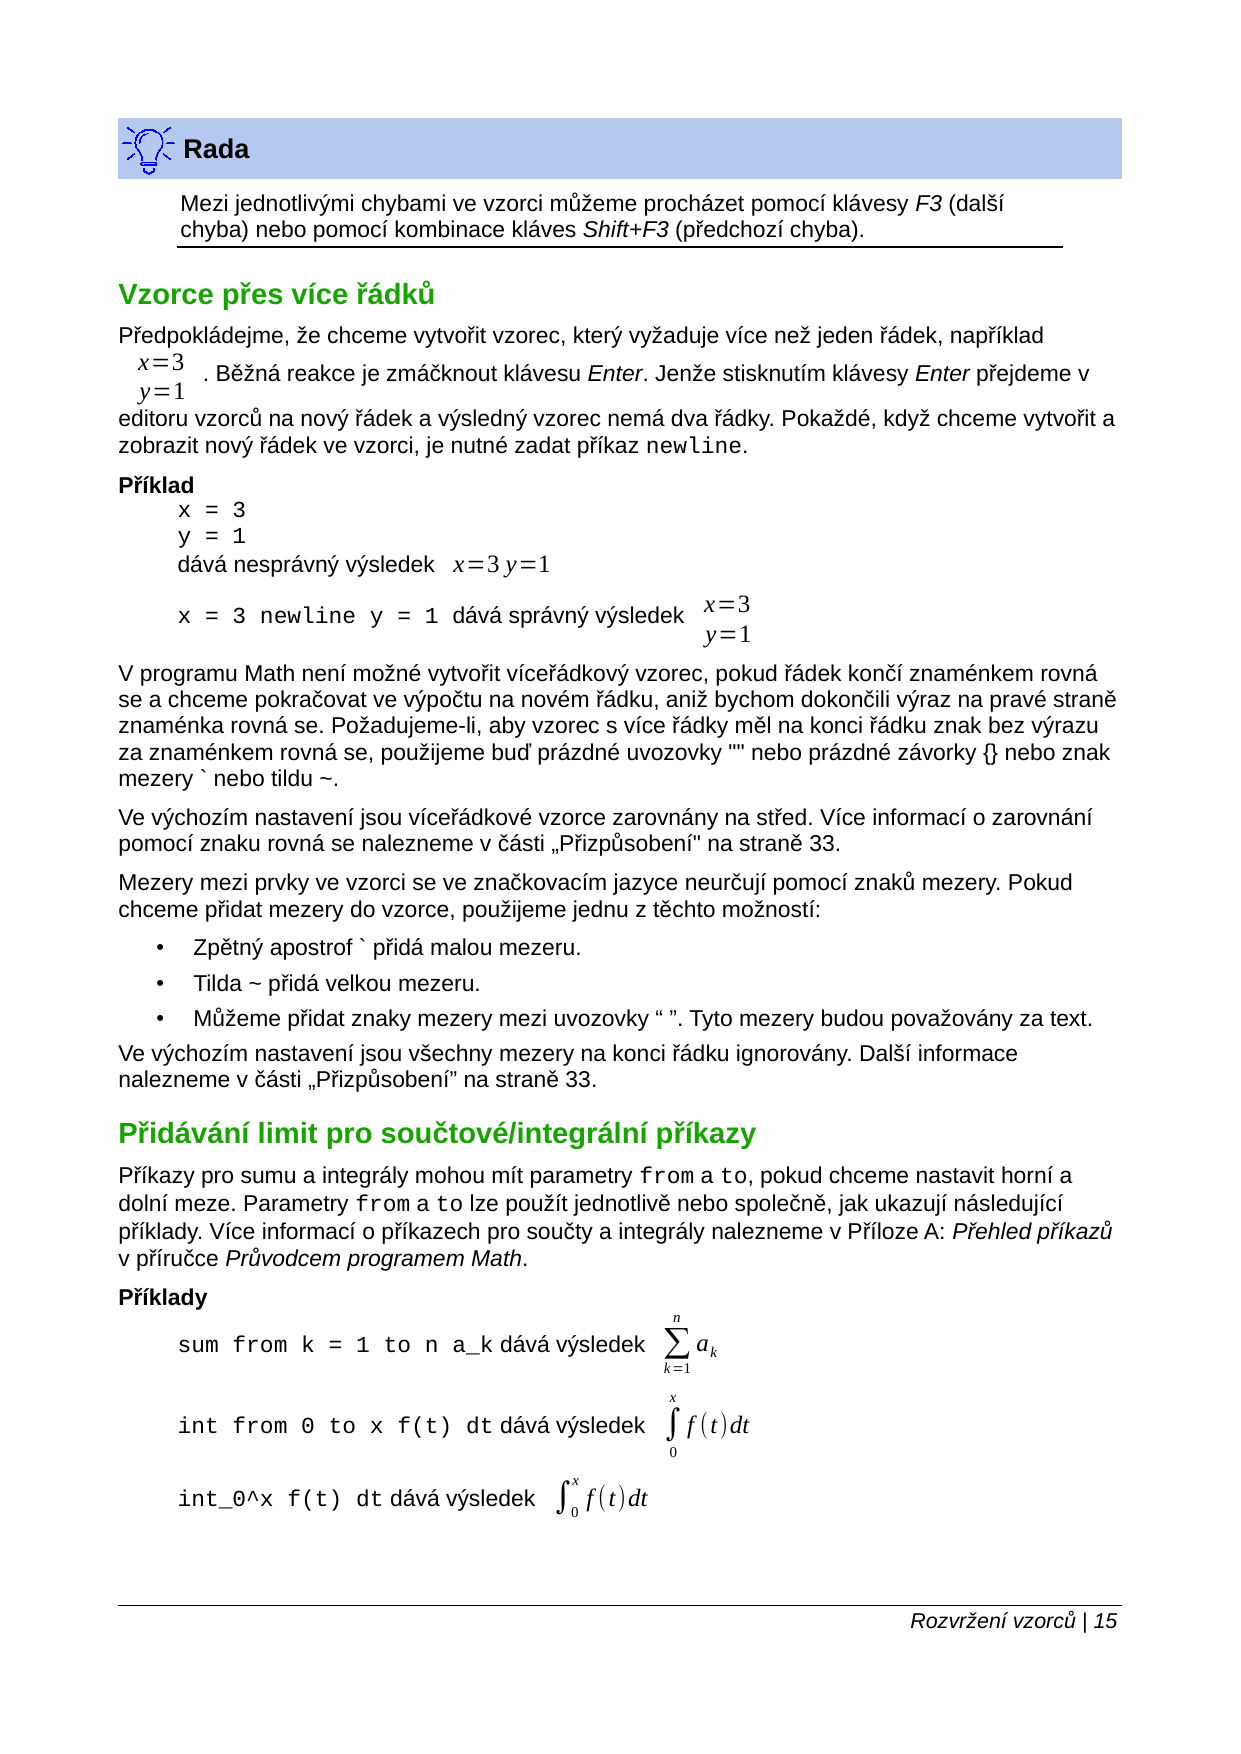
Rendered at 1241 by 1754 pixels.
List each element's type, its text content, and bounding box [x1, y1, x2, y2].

text x = 3 newline y = 1 dává správný výsledek [177, 591, 1122, 647]
list Tilda ~ přidá velkou mezeru. [156, 969, 1122, 996]
text Mezery mezi prvky ve vzorci se ve značkovacím jazyce neurčují pomocí znaků mezery. Pokud chceme přidat mezery do vzorce, použijeme jednu z těchto možností: [118, 869, 1122, 922]
text x = 3 y = 1 dává nesprávný výsledek [177, 499, 1122, 578]
text int_0^x f(t) dt dává výsledek [177, 1473, 1122, 1520]
subtitle Přidávání limit pro součtové/integrální příkazy [118, 1116, 1122, 1150]
text Předpokládejme, že chceme vytvořit vzorec, který vyžaduje více než jeden řádek, například. Běžná reakce je zmáčknout klávesu Enter. Jenže stisknutím klávesy Enter přejdeme v editoru vzorců na nový řádek a výsledný vzorec nemá dva řádky. Pokaždé, když chceme vytvořit a zobrazit nový řádek ve vzorci, je nutné zadat příkaz newline. [118, 322, 1122, 460]
list Zpětný apostrof ` přidá malou mezeru. [156, 934, 1122, 961]
list Můžeme přidat znaky mezery mezi uvozovky “ ”. Tyto mezery budou považovány za text. [156, 1005, 1122, 1031]
text Ve výchozím nastavení jsou víceřádkové vzorce zarovnány na střed. Více informací o zarovnání pomocí znaku rovná se nalezneme v části „Přizpůsobení" na straně 33. [118, 804, 1122, 857]
text Příklad [118, 472, 1122, 499]
text Ve výchozím nastavení jsou všechny mezery na konci řádku ignorovány. Další informace nalezneme v části „Přizpůsobení” na straně 33. [118, 1040, 1122, 1093]
text int from 0 to x f(t) dt dává výsledek [177, 1390, 1122, 1460]
text Příklady [118, 1283, 1122, 1310]
text sum from k = 1 to n a_k dává výsledek [177, 1310, 1122, 1377]
picture [119, 119, 179, 179]
text Příkazy pro sumu a integrály mohou mít parametry from a to, pokud chceme nastavit horní a dolní meze. Parametry from a to lze použít jednotlivě nebo společně, jak ukazují následující příklady. Více informací o příkazech pro součty a integrály nalezneme v Příloze A: Přehled příkazů v příručce Průvodcem programem Math. [118, 1162, 1122, 1271]
text Mezi jednotlivými chybami ve vzorci můžeme procházet pomocí klávesy F3 (další chyba) nebo pomocí kombinace kláves Shift+F3 (předchozí chyba). [177, 187, 1063, 246]
subtitle Rada [118, 118, 1122, 179]
subtitle Vzorce přes více řádků [118, 277, 1122, 311]
text V programu Math není možné vytvořit víceřádkový vzorec, pokud řádek končí znaménkem rovná se a chceme pokračovat ve výpočtu na novém řádku, aniž bychom dokončili výraz na pravé straně znaménka rovná se. Požadujeme-li, aby vzorec s více řádky měl na konci řádku znak bez výrazu za znaménkem rovná se, použijeme buď prázdné uvozovky "" nebo prázdné závorky {} nebo znak mezery ` nebo tildu ~. [118, 660, 1122, 791]
